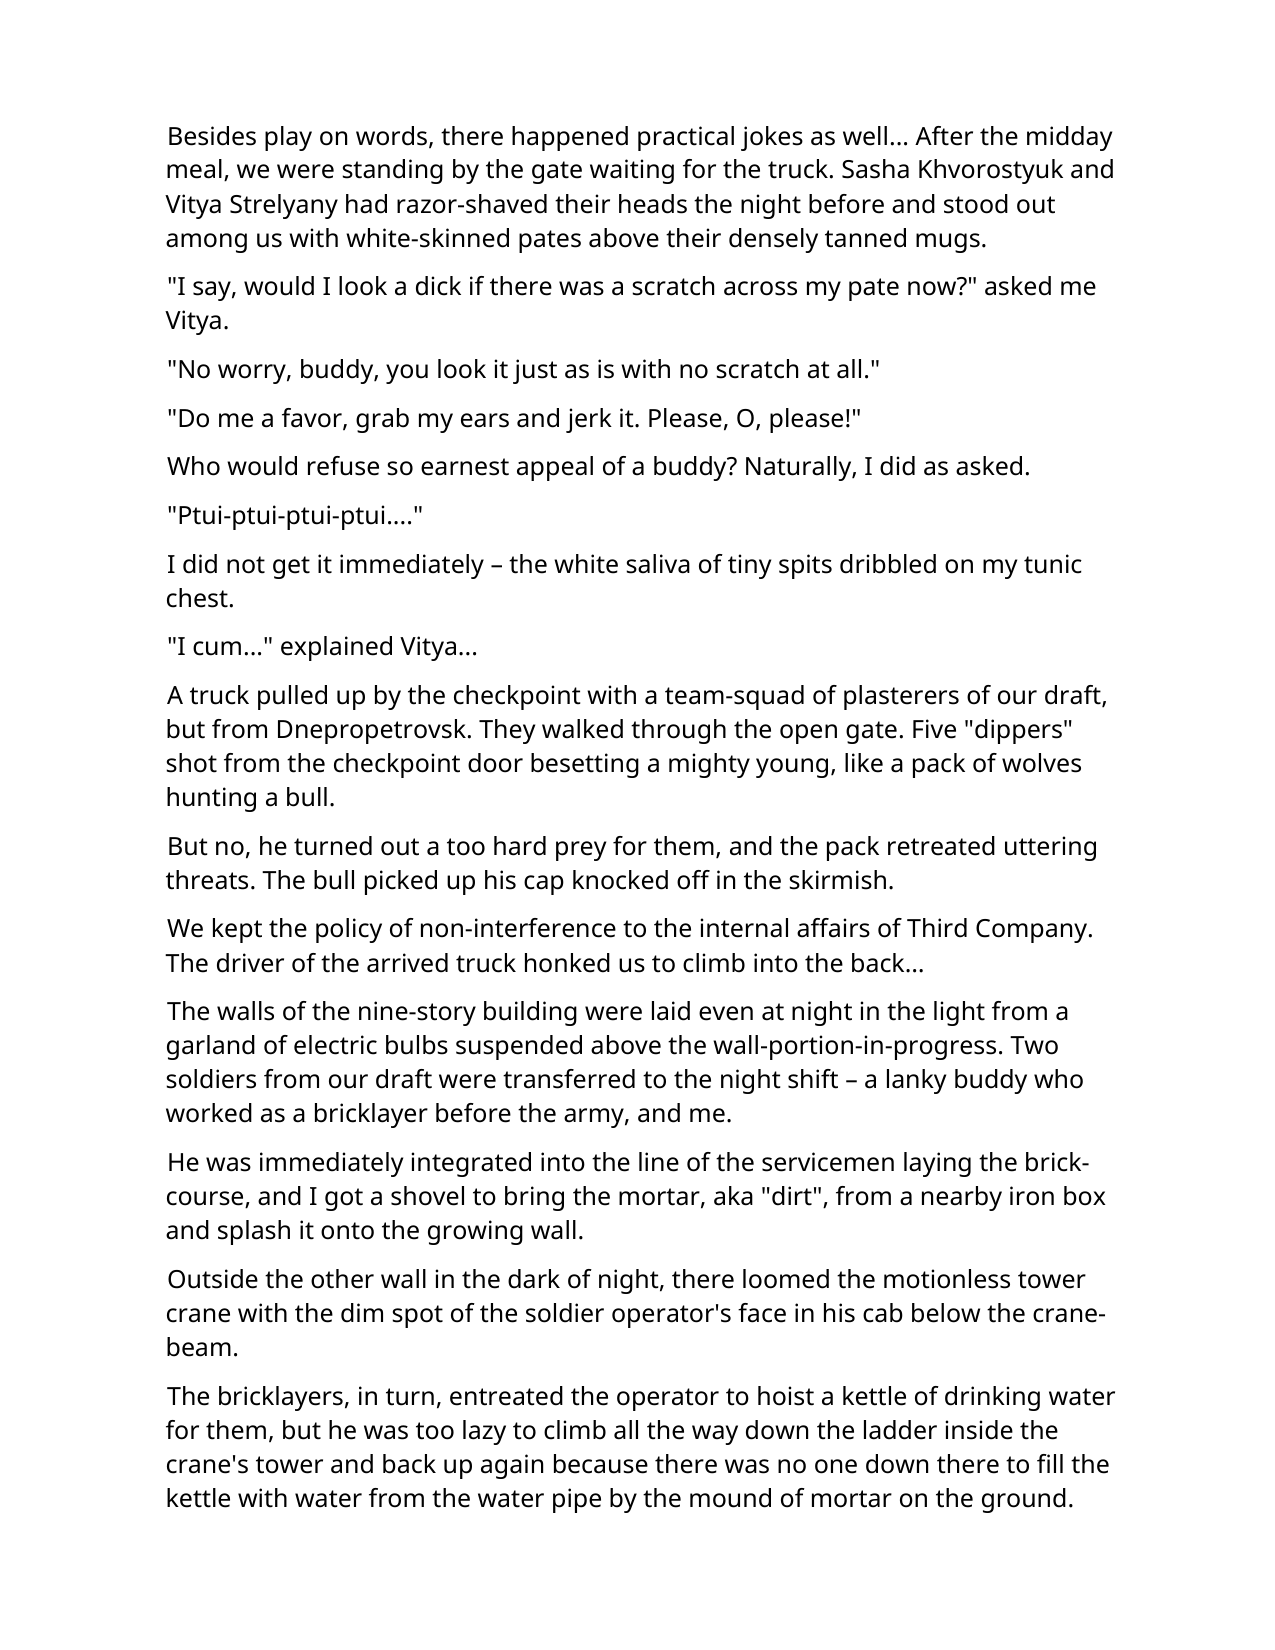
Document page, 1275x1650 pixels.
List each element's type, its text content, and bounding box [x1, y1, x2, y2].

text "No worry, buddy, you look it just as is with no scratch at all." [165, 352, 1118, 386]
text He was immediately integrated into the line of the servicemen laying the brick-course, and I got a shovel to bring the mortar, aka "dirt", from a nearby iron box and splash it onto the growing wall. [165, 1145, 1118, 1247]
text Outside the other wall in the dark of night, there loomed the motionless tower crane with the dim spot of the soldier operator's face in his cab below the crane-beam. [165, 1261, 1118, 1364]
text But no, he turned out a too hard prey for them, and the pack retreated uttering threats. The bull picked up his cap knocked off in the skirmish. [165, 828, 1118, 897]
text "I cum..." explained Vitya... [165, 629, 1118, 663]
text "Ptui-ptui-ptui-ptui...." [165, 498, 1118, 532]
text The bricklayers, in turn, entreated the operator to hoist a kettle of drinking water for them, but he was too lazy to climb all the way down the ladder inside the crane's tower and back up again because there was no one down there to fill the kettle with water from the water pipe by the mound of mortar on the ground. [165, 1378, 1118, 1514]
text I did not get it immediately – the white saliva of tiny spits dribbled on my tunic chest. [165, 546, 1118, 614]
text The walls of the nine-story building were laid even at night in the light from a garland of electric bulbs suspended above the wall-portion-in-progress. Two soldiers from our draft were transferred to the night shift – a lanky buddy who worked as a bricklayer before the army, and me. [165, 994, 1118, 1130]
text "I say, would I look a dick if there was a scratch across my pate now?" asked me Vitya. [165, 269, 1118, 337]
text A truck pulled up by the checkpoint with a team-squad of plasterers of our draft, but from Dnepropetrovsk. They walked through the open gate. Five "dippers" shot from the checkpoint door besetting a mighty young, like a pack of wolves hunting a bull. [165, 678, 1118, 814]
text Besides play on words, there happened practical jokes as well... After the midday meal, we were standing by the gate waiting for the truck. Sasha Khvorostyuk and Vitya Strelyany had razor-shaved their heads the night before and stood out among us with white-skinned pates above their densely tanned mugs. [165, 118, 1118, 254]
text We kept the policy of non-interference to the internal affairs of Third Company. The driver of the arrived truck honked us to climb into the back… [165, 911, 1118, 979]
text "Do me a favor, grab my ears and jerk it. Please, O, please!" [165, 400, 1118, 434]
text Who would refuse so earnest appeal of a buddy? Naturally, I did as asked. [165, 449, 1118, 483]
